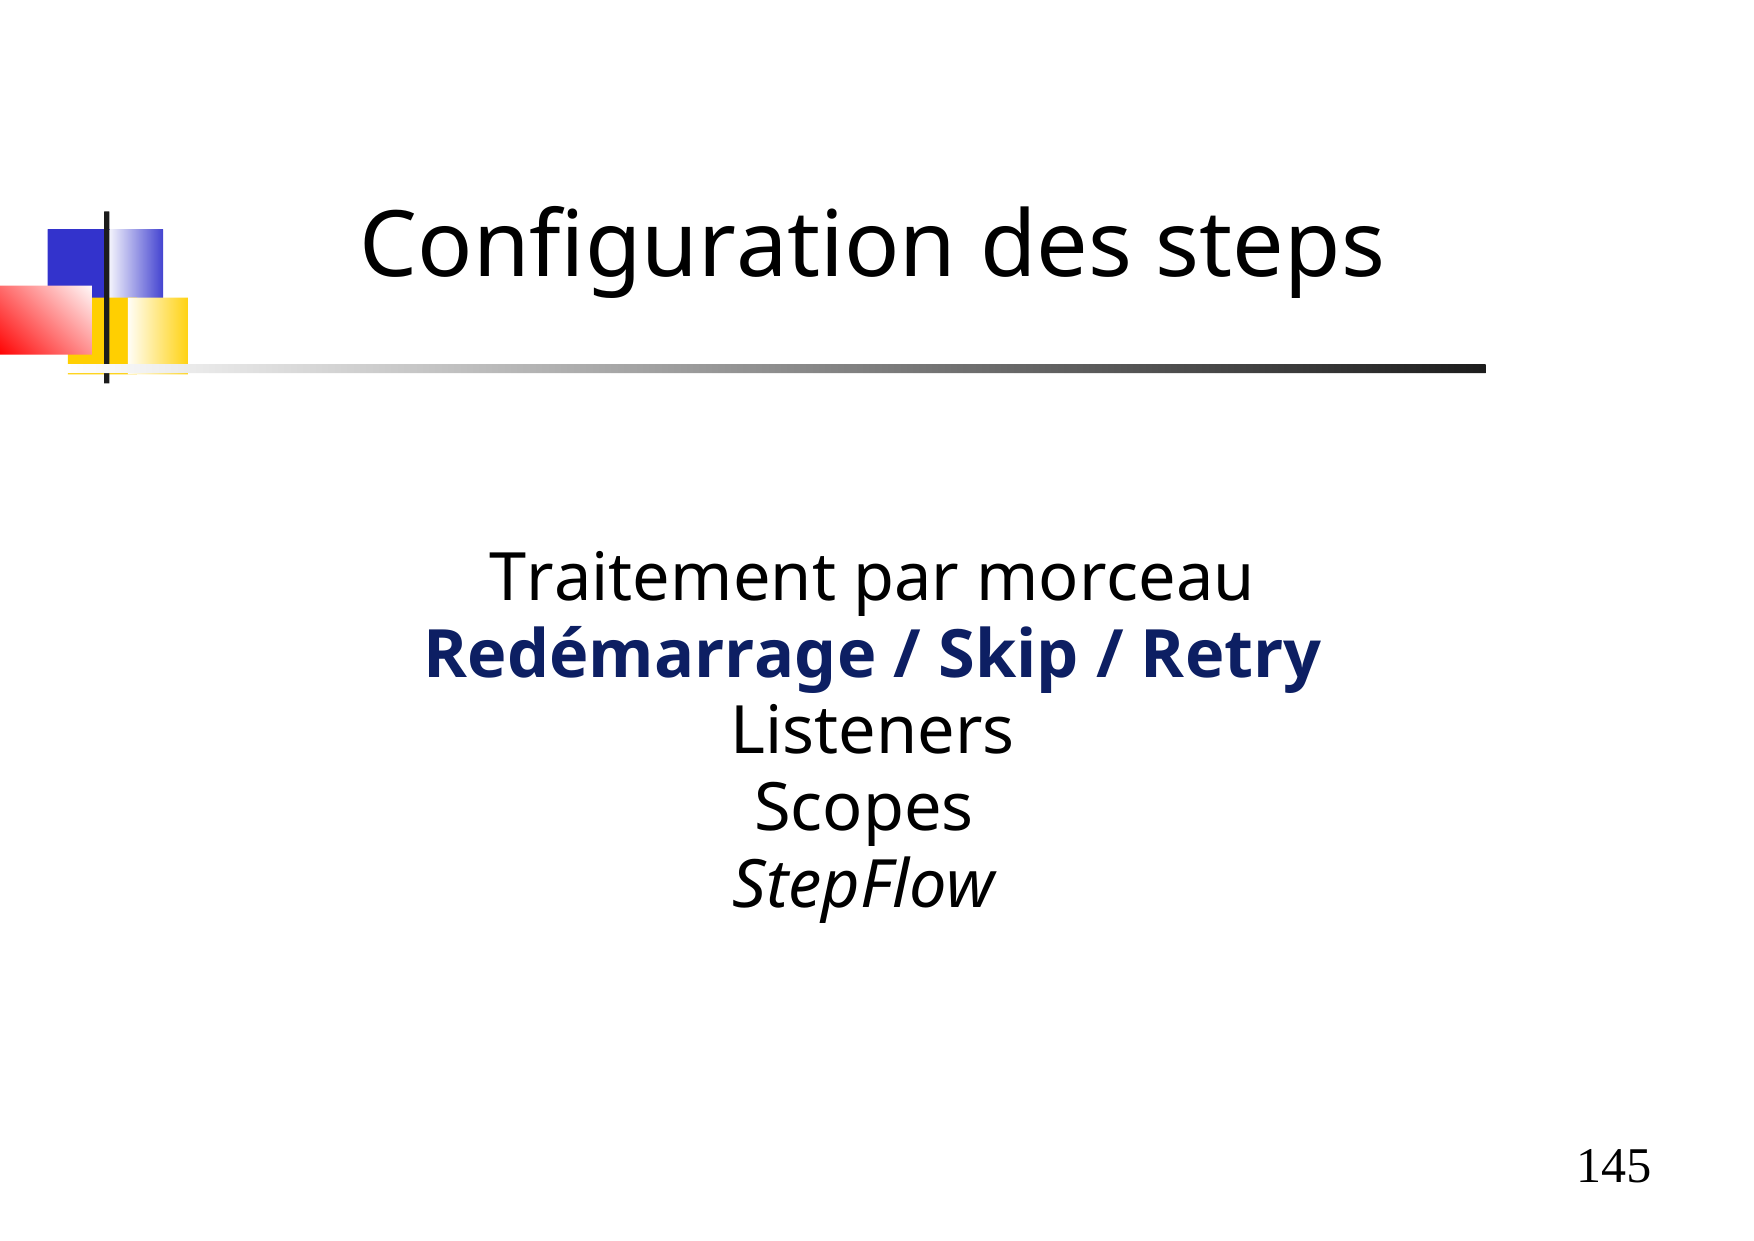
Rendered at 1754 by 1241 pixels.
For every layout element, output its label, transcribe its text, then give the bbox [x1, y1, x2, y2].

title Configuration des steps [179, 139, 1567, 351]
subtitle Traitement par morceau Redémarrage / Skip / Retry Listeners Scopes StepFlow [179, 371, 1567, 1091]
